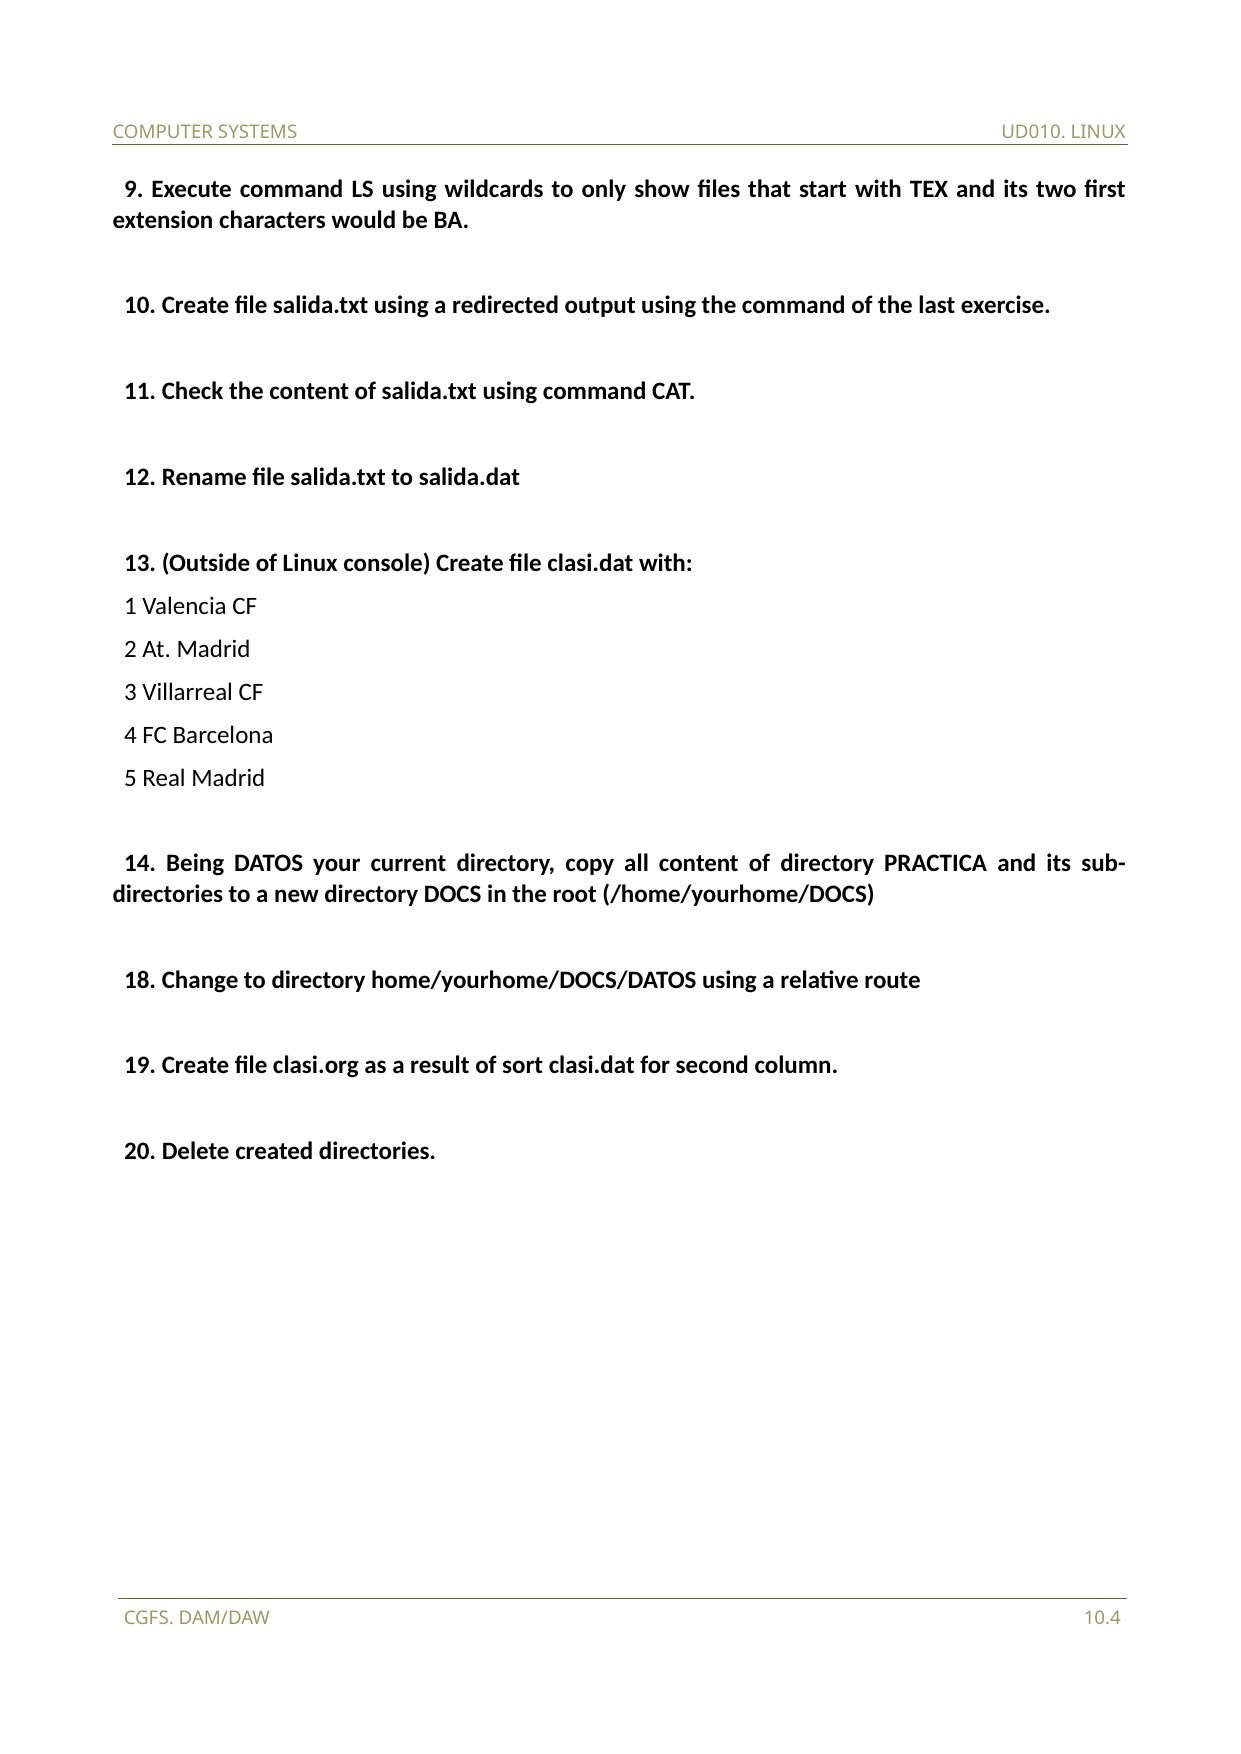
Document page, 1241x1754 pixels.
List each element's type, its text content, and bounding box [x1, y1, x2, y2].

text 18. Change to directory home/yourhome/DOCS/DATOS using a relative route [112, 964, 1128, 994]
text 2 At. Madrid [112, 633, 1128, 663]
text 12. Rename file salida.txt to salida.dat [112, 461, 1128, 492]
text 1 Valencia CF [112, 590, 1128, 621]
text 13. (Outside of Linux console) Create file clasi.dat with: [112, 547, 1128, 578]
text 9. Execute command LS using wildcards to only show files that start with TEX and its two first extension characters would be BA. [112, 173, 1128, 234]
text 19. Create file clasi.org as a result of sort clasi.dat for second column. [112, 1050, 1128, 1080]
text 10. Create file salida.txt using a redirected output using the command of the last exercise. [112, 289, 1128, 320]
text 3 Villarreal CF [112, 676, 1128, 706]
text 11. Check the content of salida.txt using command CAT. [112, 375, 1128, 406]
text 14. Being DATOS your current directory, copy all content of directory PRACTICA and its sub-directories to a new directory DOCS in the root (/home/yourhome/DOCS) [112, 847, 1128, 908]
text 4 FC Barcelona [112, 719, 1128, 749]
text 5 Real Madrid [112, 762, 1128, 792]
text 20. Delete created directories. [112, 1136, 1128, 1166]
